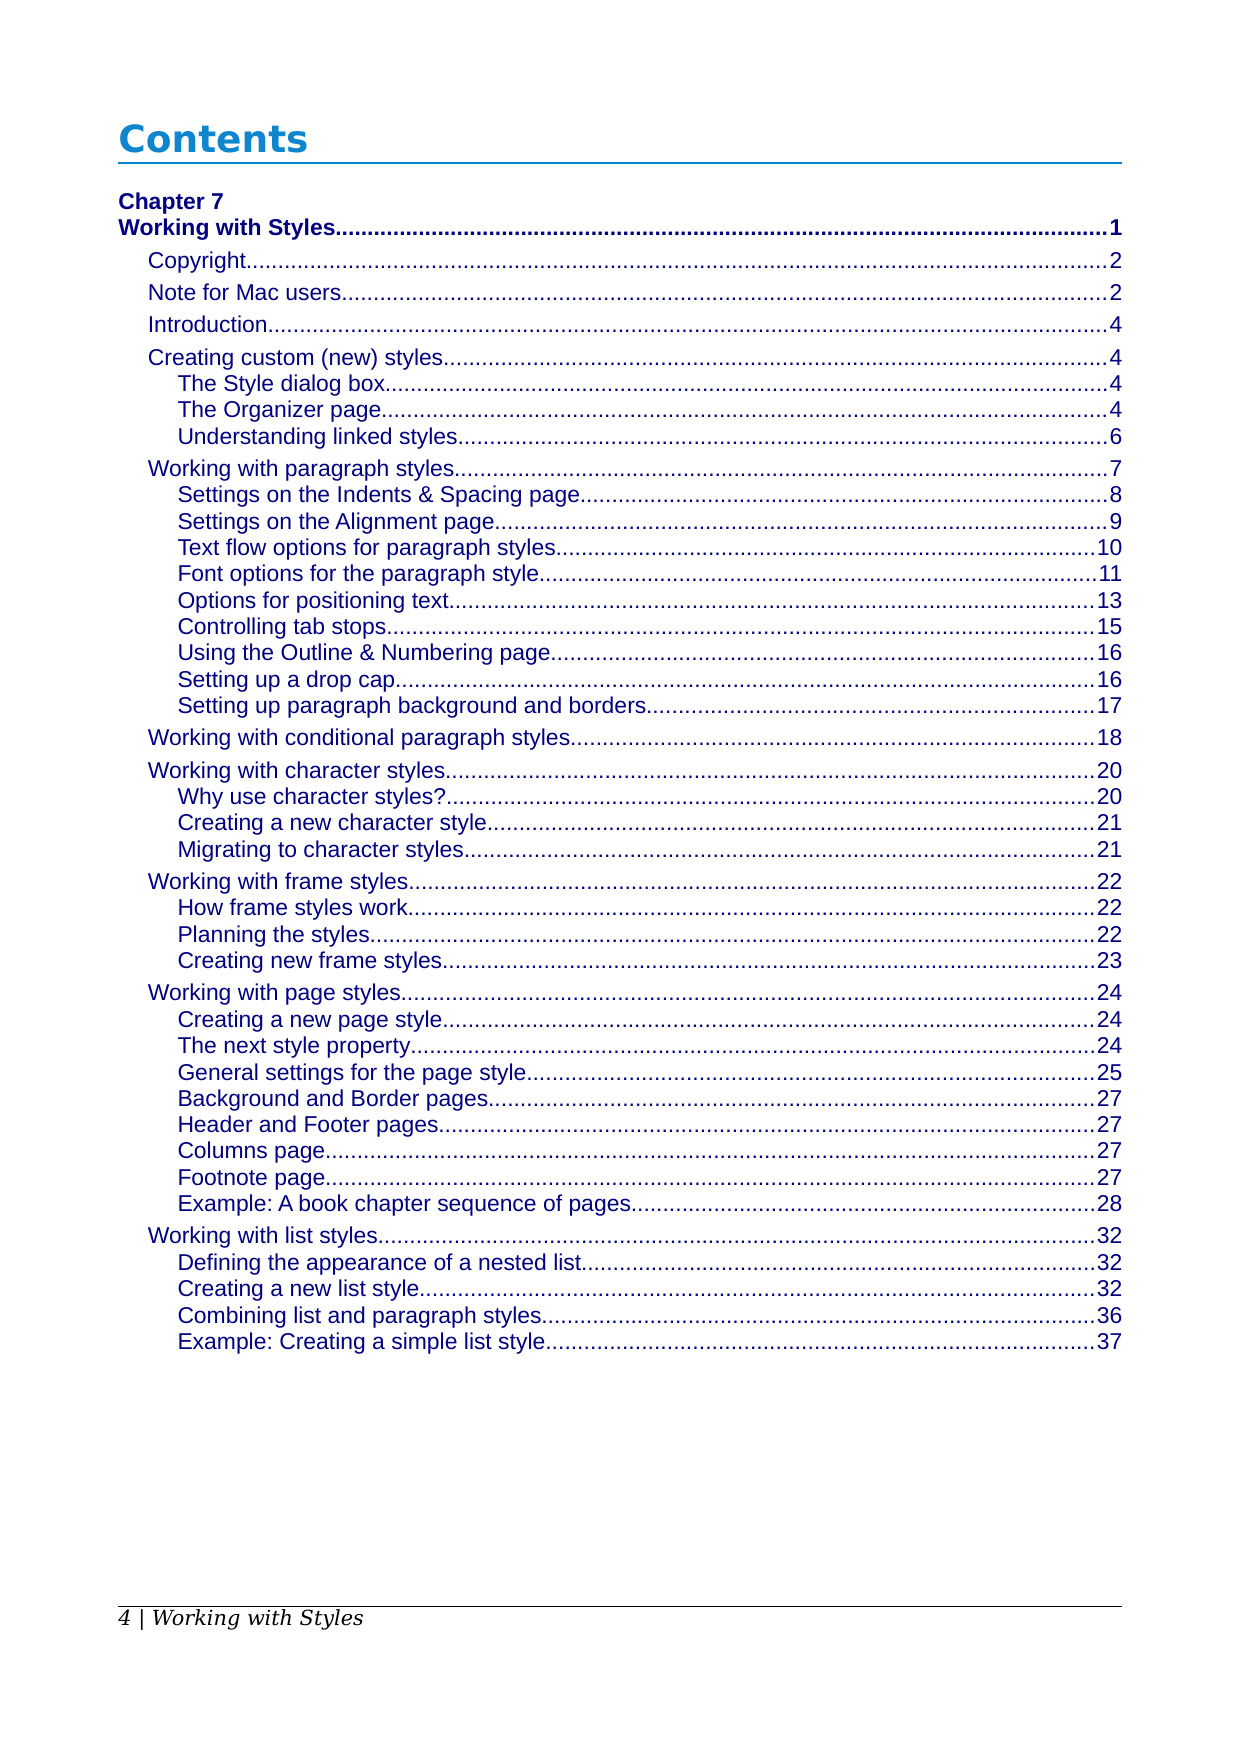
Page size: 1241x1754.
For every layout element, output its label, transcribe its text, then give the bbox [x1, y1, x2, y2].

text Working with list styles 32 [148, 1222, 1122, 1249]
text Header and Footer pages 27 [177, 1111, 1122, 1137]
text Working with page styles 24 [148, 979, 1122, 1006]
text Background and Border pages 27 [177, 1085, 1122, 1111]
text Creating new frame styles 23 [177, 947, 1122, 973]
text The Style dialog box 4 [177, 370, 1122, 396]
text Creating a new character style 21 [177, 809, 1122, 836]
text Working with paragraph styles 7 [148, 455, 1122, 481]
text Creating a new list style 32 [177, 1275, 1122, 1302]
text Text flow options for paragraph styles 10 [177, 534, 1122, 560]
text Contents [118, 118, 1122, 162]
text Setting up a drop cap 16 [177, 666, 1122, 692]
text Chapter 7 Working with Styles 1 [118, 188, 1122, 241]
text Example: A book chapter sequence of pages 28 [177, 1190, 1122, 1217]
text Settings on the Indents & Spacing page 8 [177, 481, 1122, 508]
text Migrating to character styles 21 [177, 836, 1122, 862]
text The next style property 24 [177, 1032, 1122, 1058]
text Footnote page 27 [177, 1164, 1122, 1190]
text Columns page 27 [177, 1137, 1122, 1164]
text Working with frame styles 22 [148, 868, 1122, 894]
text Combining list and paragraph styles 36 [177, 1302, 1122, 1328]
text Font options for the paragraph style 11 [177, 560, 1122, 587]
text Example: Creating a simple list style 37 [177, 1328, 1122, 1354]
text General settings for the page style 25 [177, 1058, 1122, 1085]
text Understanding linked styles 6 [177, 423, 1122, 449]
text Planning the styles 22 [177, 921, 1122, 947]
text Using the Outline & Numbering page 16 [177, 639, 1122, 666]
text Creating a new page style 24 [177, 1006, 1122, 1032]
text Controlling tab stops 15 [177, 613, 1122, 639]
text Why use character styles? 20 [177, 783, 1122, 809]
text Setting up paragraph background and borders 17 [177, 692, 1122, 718]
text How frame styles work 22 [177, 894, 1122, 921]
text Settings on the Alignment page 9 [177, 508, 1122, 534]
text Creating custom (new) styles 4 [148, 343, 1122, 370]
text Options for positioning text 13 [177, 587, 1122, 613]
text Introduction 4 [148, 311, 1122, 338]
text Working with character styles 20 [148, 757, 1122, 783]
text Defining the appearance of a nested list 32 [177, 1249, 1122, 1275]
text The Organizer page 4 [177, 396, 1122, 423]
text Note for Mac users 2 [148, 279, 1122, 305]
text Copyright 2 [148, 247, 1122, 273]
text Working with conditional paragraph styles 18 [148, 724, 1122, 751]
